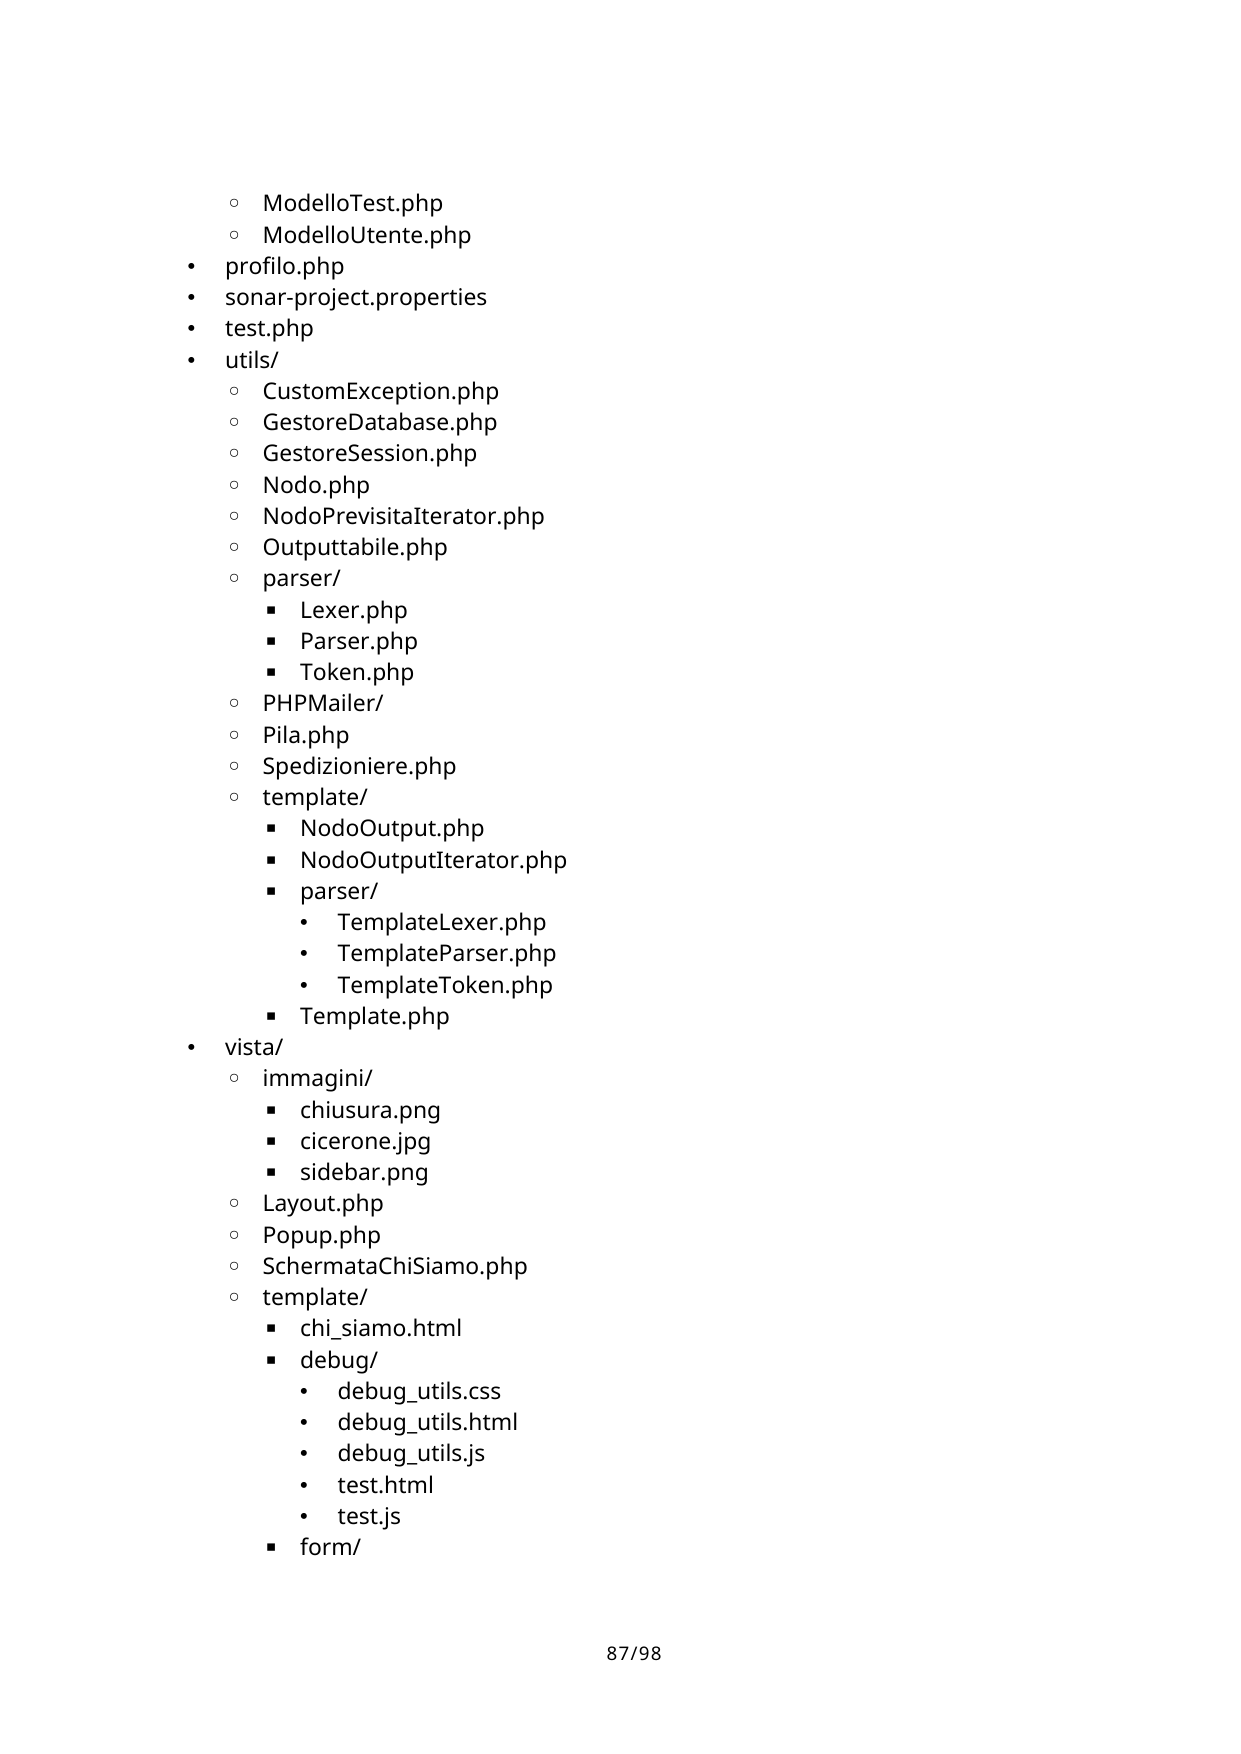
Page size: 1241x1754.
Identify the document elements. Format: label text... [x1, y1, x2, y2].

list Template.php [262, 1000, 1090, 1031]
list parser/ [225, 562, 1090, 593]
list debug_utils.js [300, 1437, 1090, 1468]
list debug/ [262, 1343, 1090, 1375]
list template/ [225, 781, 1090, 812]
list test.html [300, 1468, 1090, 1500]
list TemplateToken.php [300, 968, 1090, 1000]
list ModelloUtente.php [225, 218, 1090, 250]
list Parser.php [262, 625, 1090, 656]
list ModelloTest.php [225, 187, 1090, 218]
list CustomException.php [225, 375, 1090, 406]
list Token.php [262, 656, 1090, 687]
list Lexer.php [262, 593, 1090, 625]
list Pila.php [225, 718, 1090, 750]
list Nodo.php [225, 468, 1090, 500]
list PHPMailer/ [225, 687, 1090, 718]
list TemplateParser.php [300, 937, 1090, 968]
list profilo.php [187, 250, 1090, 281]
list SchermataChiSiamo.php [225, 1250, 1090, 1281]
list form/ [262, 1531, 1090, 1562]
list NodoOutputIterator.php [262, 843, 1090, 875]
list parser/ [262, 875, 1090, 906]
list template/ [225, 1281, 1090, 1312]
list Spedizioniere.php [225, 750, 1090, 781]
list test.php [187, 312, 1090, 343]
list debug_utils.html [300, 1406, 1090, 1437]
list utils/ [187, 343, 1090, 375]
list Popup.php [225, 1218, 1090, 1250]
list chiusura.png [262, 1093, 1090, 1125]
list sonar-project.properties [187, 281, 1090, 312]
list chi_siamo.html [262, 1312, 1090, 1343]
list sidebar.png [262, 1156, 1090, 1187]
list vista/ [187, 1031, 1090, 1062]
list cicerone.jpg [262, 1125, 1090, 1156]
list TemplateLexer.php [300, 906, 1090, 937]
list debug_utils.css [300, 1375, 1090, 1406]
list NodoOutput.php [262, 812, 1090, 843]
list test.js [300, 1500, 1090, 1531]
list GestoreDatabase.php [225, 406, 1090, 437]
list immagini/ [225, 1062, 1090, 1093]
list Outputtabile.php [225, 531, 1090, 562]
list Layout.php [225, 1187, 1090, 1218]
list NodoPrevisitaIterator.php [225, 500, 1090, 531]
list GestoreSession.php [225, 437, 1090, 468]
